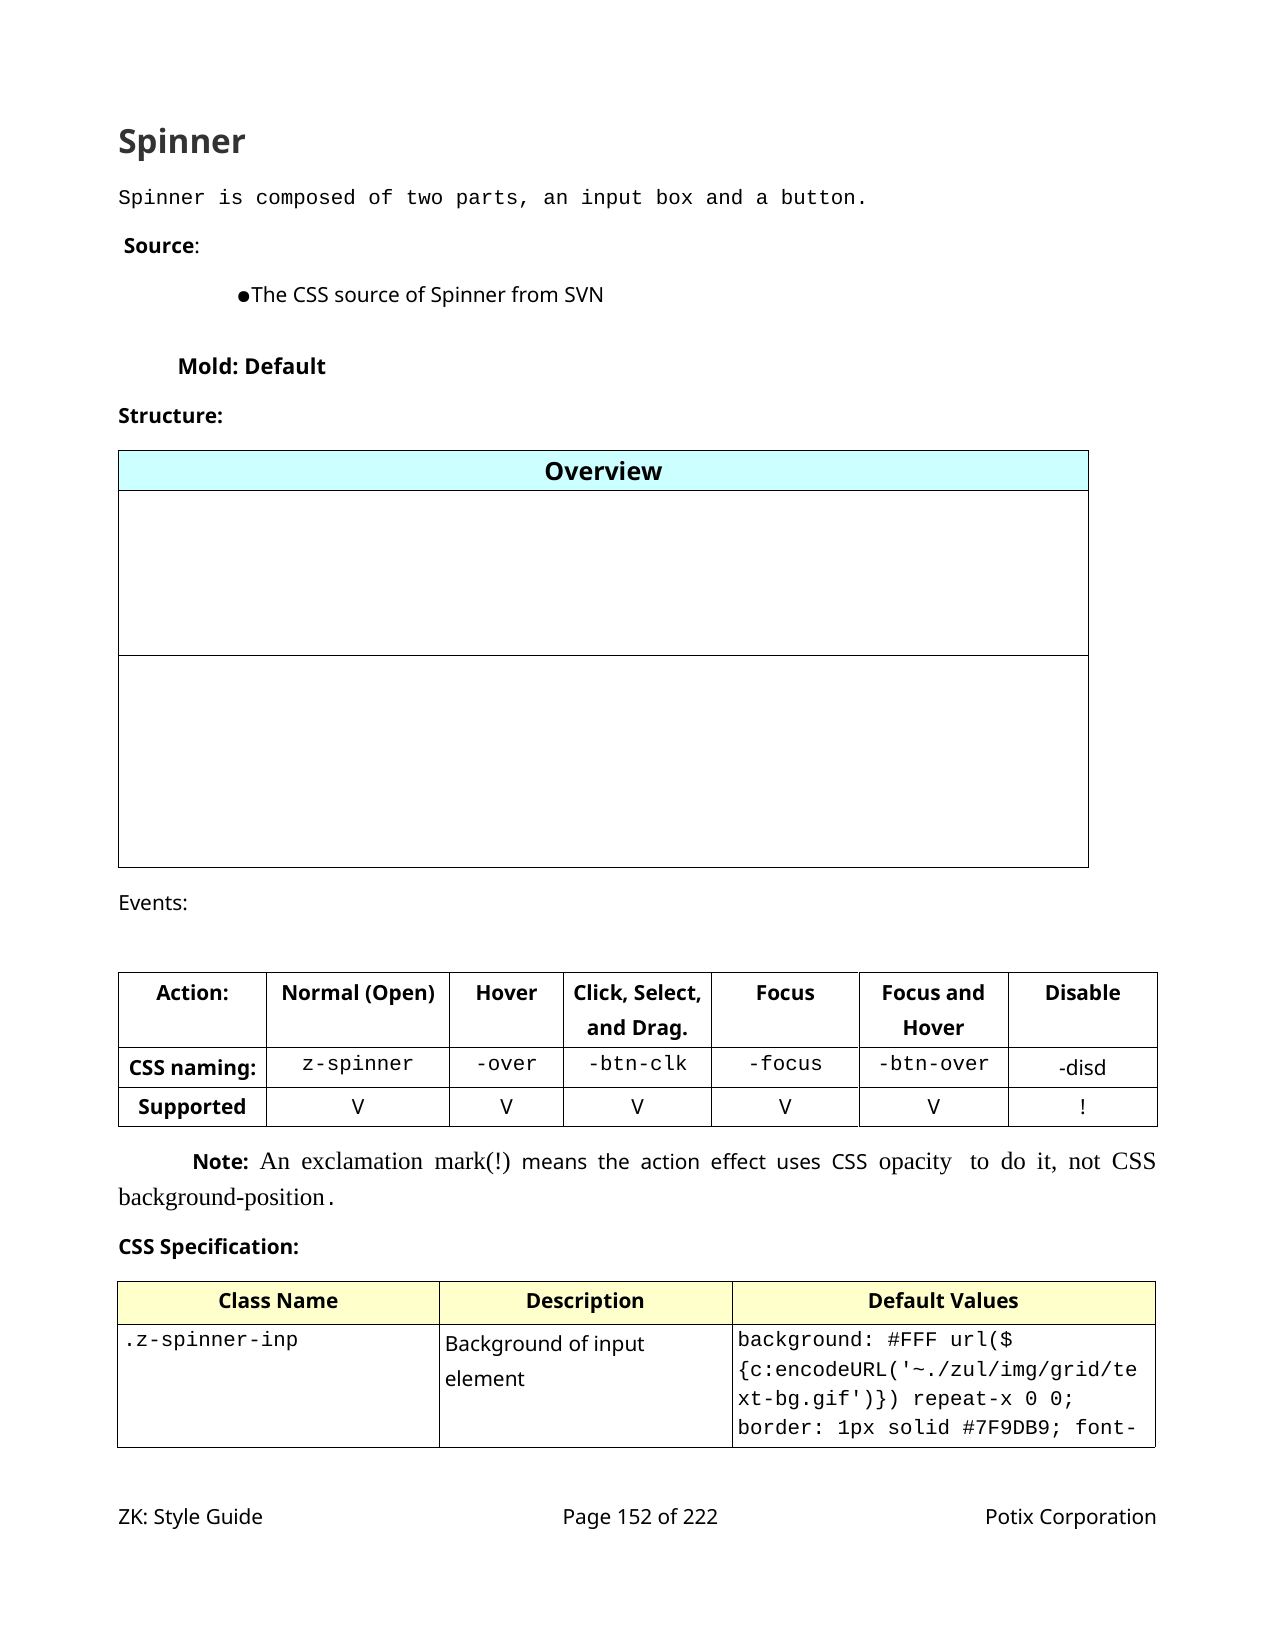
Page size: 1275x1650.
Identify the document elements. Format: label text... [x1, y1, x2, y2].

subtitle Spinner [118, 118, 1157, 163]
list The CSS source of Spinner from SVN [236, 280, 1157, 308]
table_cell V [712, 1088, 858, 1126]
text Spinner is composed of two parts, an input box and a button. [118, 187, 1157, 211]
text CSS Specification: [118, 1232, 1157, 1260]
table_cell -focus [712, 1048, 858, 1087]
text Source: [118, 231, 1157, 259]
table_cell V [564, 1088, 711, 1126]
table_cell V [450, 1088, 563, 1126]
table_cell [119, 491, 1088, 655]
table_header Normal (Open) [267, 973, 449, 1047]
subtitle Mold: Default [177, 351, 1157, 381]
table_cell z-spinner [267, 1048, 449, 1087]
text Events: [118, 888, 1157, 951]
text Note: An exclamation mark(!) means the action effect uses CSS opacity to do it, not CSS background-position. [118, 1147, 1157, 1211]
table_cell [119, 656, 1088, 867]
table_header Class Name [118, 1282, 439, 1324]
table_cell .z-spinner-inp [118, 1325, 439, 1447]
table_cell Supported [119, 1088, 266, 1126]
table_cell CSS naming: [119, 1048, 266, 1087]
table_header Focus [712, 973, 858, 1047]
table_header Overview [119, 451, 1088, 490]
table_header Disable [1009, 973, 1157, 1047]
table_cell ! [1009, 1088, 1157, 1126]
table_cell -disd [1009, 1048, 1157, 1087]
table_header Click, Select, and Drag. [564, 973, 711, 1047]
table_cell V [860, 1088, 1008, 1126]
table_header Focus and Hover [860, 973, 1008, 1047]
table_header Action: [119, 973, 266, 1047]
text Structure: [118, 401, 1157, 429]
table_header Hover [450, 973, 563, 1047]
table_cell background: #FFF url(${c:encodeURL('~./zul/img/grid/text-bg.gif')}) repeat-x 0 0; border: 1px solid #7F9DB9; font- [733, 1325, 1155, 1447]
table_header Description [440, 1282, 732, 1324]
table_cell -over [450, 1048, 563, 1087]
table_cell -btn-clk [564, 1048, 711, 1087]
table_cell -btn-over [860, 1048, 1008, 1087]
table_header Default Values [733, 1282, 1155, 1324]
table_cell V [267, 1088, 449, 1126]
table_cell Background of input element [440, 1325, 732, 1447]
